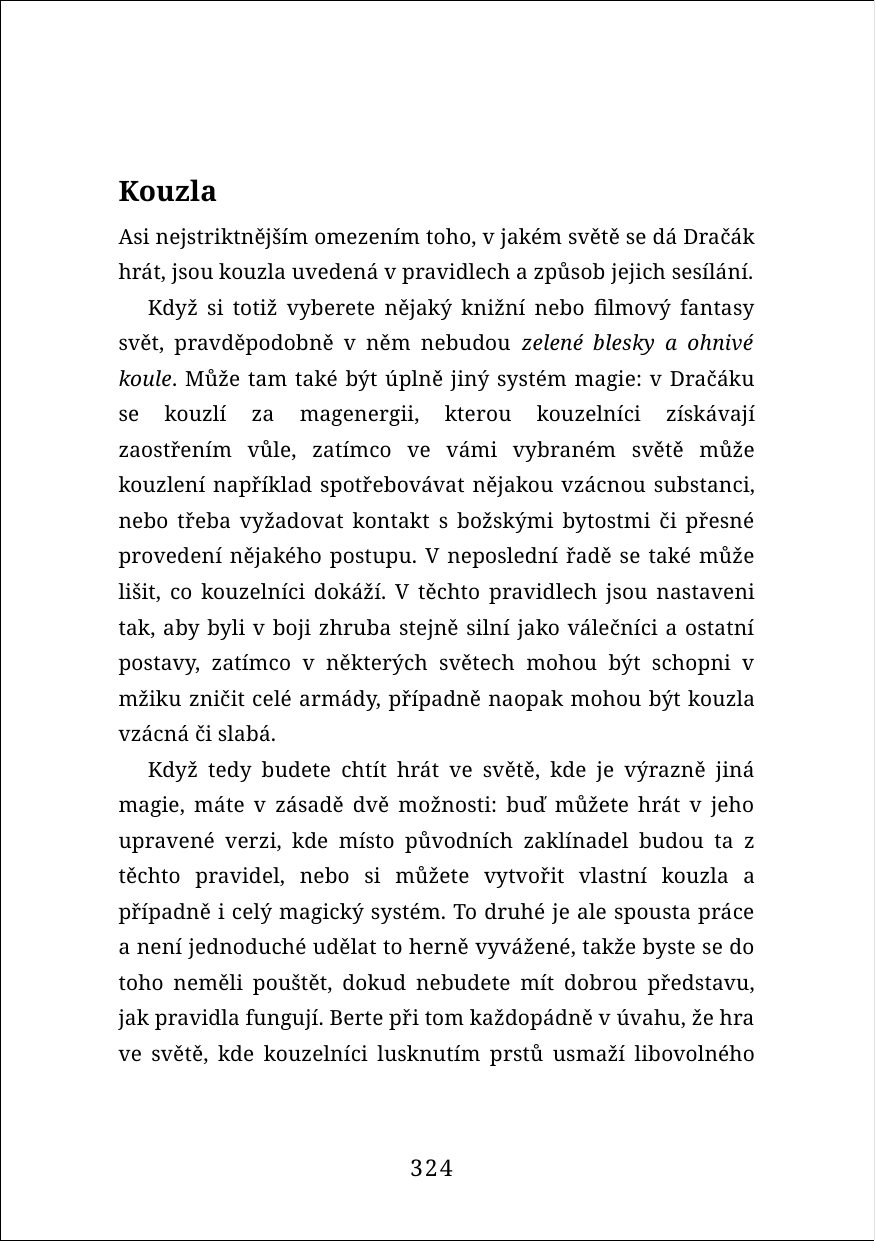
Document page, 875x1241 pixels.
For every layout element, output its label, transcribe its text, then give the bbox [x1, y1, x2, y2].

text Asi nejstriktnějším omezením toho, v jakém světě se dá Dračák hrát, jsou kouzla uvedená v pravidlech a způsob jejich sesílání. Když si totiž vyberete nějaký knižní nebo filmový fantasy svět, pravděpodobně v něm nebudou zelené blesky a ohnivé koule. Může tam také být úplně jiný systém magie: v Dračáku se kouzlí za magenergii, kterou kouzelníci získávají zaostřením vůle, zatímco ve vámi vybraném světě může kouzlení například spotřebovávat nějakou vzácnou substanci, nebo třeba vyžadovat kontakt s božskými bytostmi či přesné provedení nějakého postupu. V neposlední řadě se také může lišit, co kouzelníci dokáží. V těchto pravidlech jsou nastaveni tak, aby byli v boji zhruba stejně silní jako válečníci a ostatní postavy, zatímco v některých světech mohou být schopni v mžiku zničit celé armády, případně naopak mohou být kouzla vzácná či slabá. Když tedy budete chtít hrát ve světě, kde je výrazně jiná magie, máte v zásadě dvě možnosti: buď můžete hrát v jeho upravené verzi, kde místo původních zaklínadel budou ta z těchto pravidel, nebo si můžete vytvořit vlastní kouzla a případně i celý magický systém. To druhé je ale spousta práce a není jednoduché udělat to herně vyvážené, takže byste se do toho neměli pouštět, dokud nebudete mít dobrou představu, jak pravidla fungují. Berte při tom každopádně v úvahu, že hra ve světě, kde kouzelníci lusknutím prstů usmaží libovolného [118, 222, 756, 1067]
subtitle Kouzla [118, 172, 756, 210]
